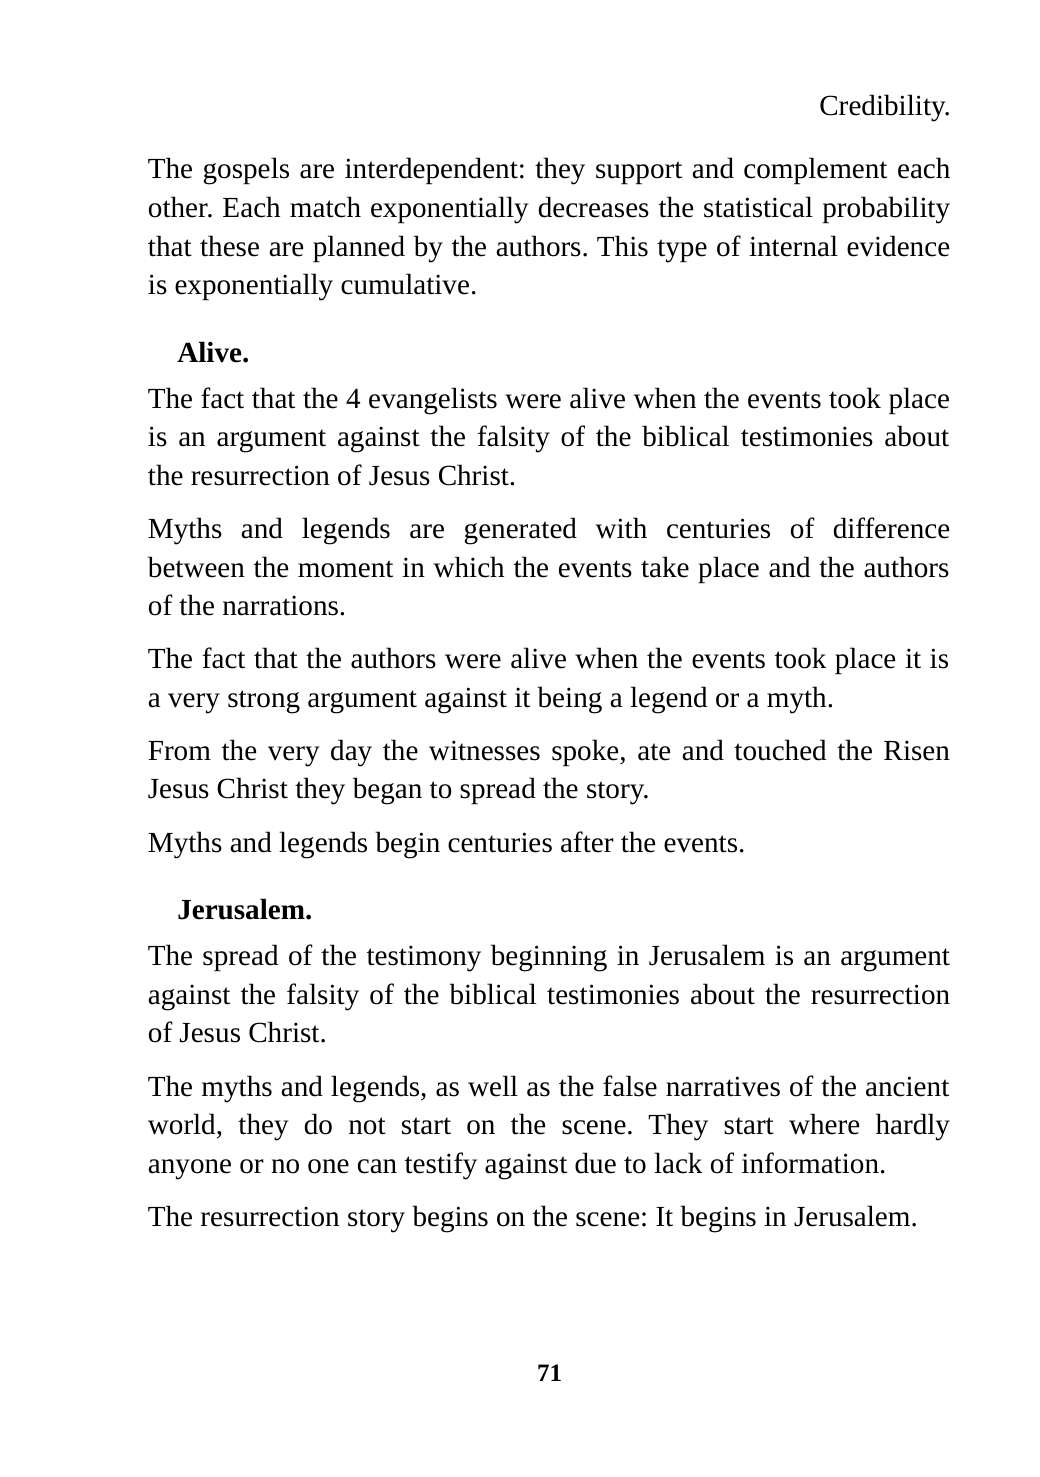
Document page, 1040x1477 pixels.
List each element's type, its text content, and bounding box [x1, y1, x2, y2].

text From the very day the witnesses spoke, ate and touched the Risen Jesus Christ they began to spread the story. [148, 733, 951, 805]
subtitle Alive. [177, 335, 951, 368]
text The resurrection story begins on the scene: It begins in Jerusalem. [148, 1199, 951, 1232]
text The myths and legends, as well as the false narratives of the ancient world, they do not start on the scene. They start where hardly anyone or no one can testify against due to lack of information. [148, 1069, 951, 1179]
text Myths and legends begin centuries after the events. [148, 825, 951, 858]
text The spread of the testimony beginning in Jerusalem is an argument against the falsity of the biblical testimonies about the resurrection of Jesus Christ. [148, 938, 951, 1049]
text The gospels are interdependent: they support and complement each other. Each match exponentially decreases the statistical probability that these are planned by the authors. This type of internal evidence is exponentially cumulative. [148, 152, 951, 301]
subtitle Jerusalem. [177, 892, 951, 926]
text The fact that the 4 evangelists were alive when the events took place is an argument against the falsity of the biblical testimonies about the resurrection of Jesus Christ. [148, 381, 951, 492]
text Myths and legends are generated with centuries of difference between the moment in which the events take place and the authors of the narrations. [148, 511, 951, 622]
text The fact that the authors were alive when the events took place it is a very strong argument against it being a legend or a myth. [148, 641, 951, 713]
